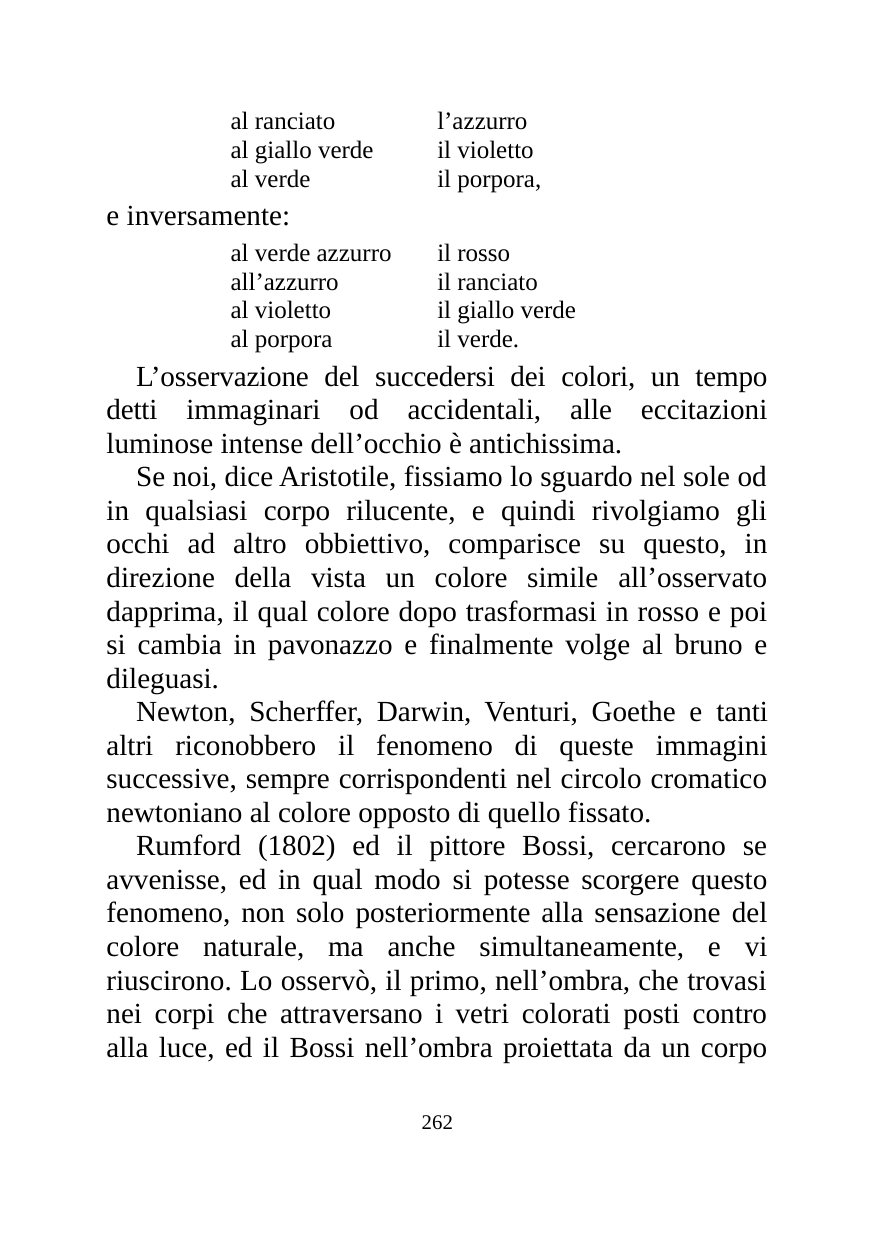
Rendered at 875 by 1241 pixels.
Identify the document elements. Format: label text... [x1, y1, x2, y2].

table_cell il violetto [437, 135, 644, 164]
table_header il rosso [437, 238, 644, 267]
table_cell al giallo verde [230, 135, 437, 164]
table_header al verde azzurro [230, 238, 437, 267]
text Se noi, dice Aristotile, fissiamo lo sguardo nel sole od in qualsiasi corpo rilucente, e quindi rivolgiamo gli occhi ad altro obbiettivo, comparisce su questo, in direzione della vista un colore simile all’osservato dapprima, il qual colore dopo trasformasi in rosso e poi si cambia in pavonazzo e finalmente volge al bruno e dileguasi. [106, 459, 768, 694]
table_cell il giallo verde [437, 295, 644, 324]
text Rumford (1802) ed il pittore Bossi, cercarono se avvenisse, ed in qual modo si potesse scorgere questo fenomeno, non solo posteriormente alla sensazione del colore naturale, ma anche simultaneamente, e vi riuscirono. Lo osservò, il primo, nell’ombra, che trovasi nei corpi che attraversano i vetri colorati posti contro alla luce, ed il Bossi nell’ombra proiettata da un corpo [106, 828, 768, 1063]
table_cell al porpora [230, 324, 437, 353]
table_cell al violetto [230, 295, 437, 324]
text L’osservazione del succedersi dei colori, un tempo detti immaginari od accidentali, alle eccitazioni luminose intense dell’occhio è antichissima. [106, 359, 768, 459]
table_cell al ranciato [230, 106, 437, 135]
text e inversamente: [106, 198, 768, 232]
table_cell all’azzurro [230, 267, 437, 295]
table_cell il porpora, [437, 164, 644, 192]
table_cell il verde. [437, 324, 644, 353]
table_cell l’azzurro [437, 106, 644, 135]
table_cell al verde [230, 164, 437, 192]
table_cell il ranciato [437, 267, 644, 295]
text Newton, Scherffer, Darwin, Venturi, Goethe e tanti altri riconobbero il fenomeno di queste immagini successive, sempre corrispondenti nel circolo cromatico newtoniano al colore opposto di quello fissato. [106, 694, 768, 828]
